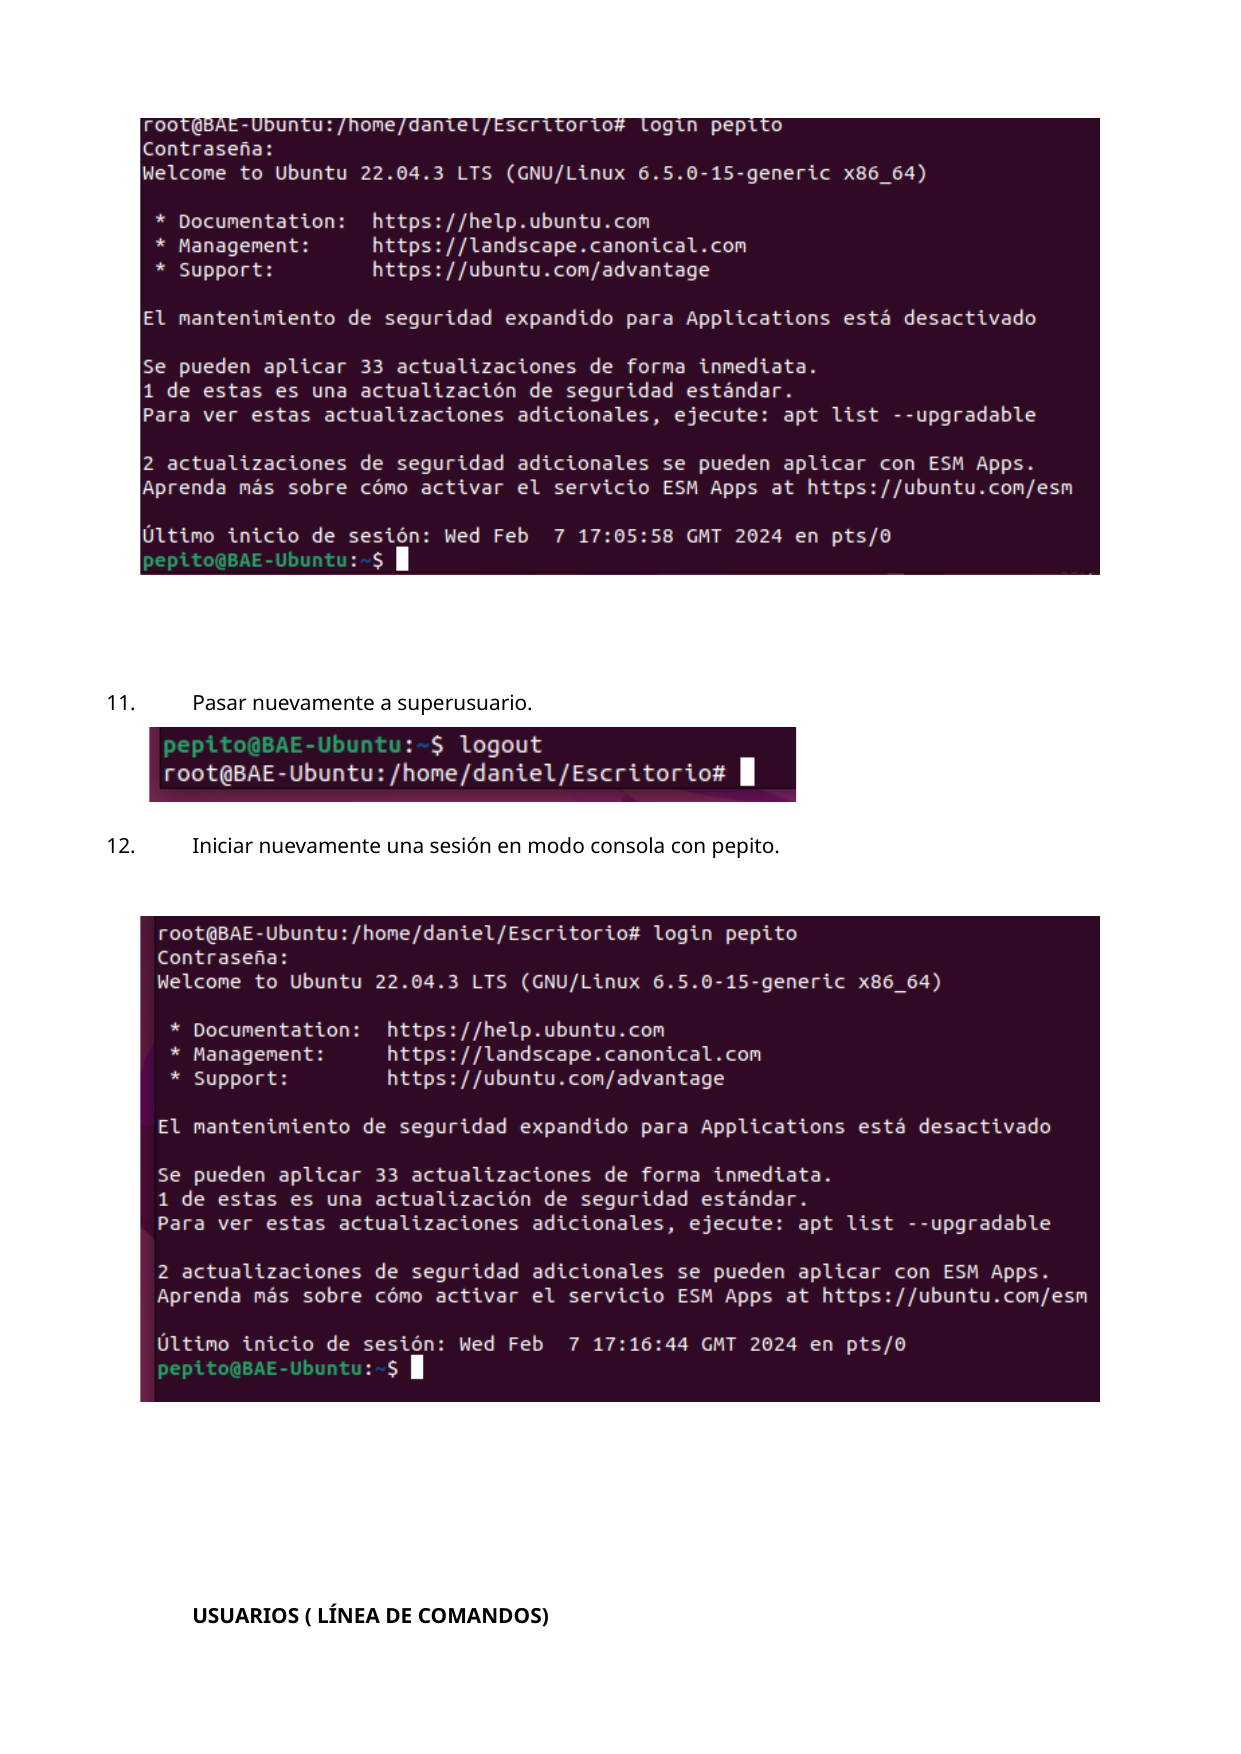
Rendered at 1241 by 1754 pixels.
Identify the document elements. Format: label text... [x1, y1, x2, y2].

text USUARIOS ( LÍNEA DE COMANDOS) [118, 1601, 1122, 1630]
list Iniciar nuevamente una sesión en modo consola con pepito. [106, 831, 1122, 859]
list Pasar nuevamente a superusuario. [106, 688, 1122, 717]
